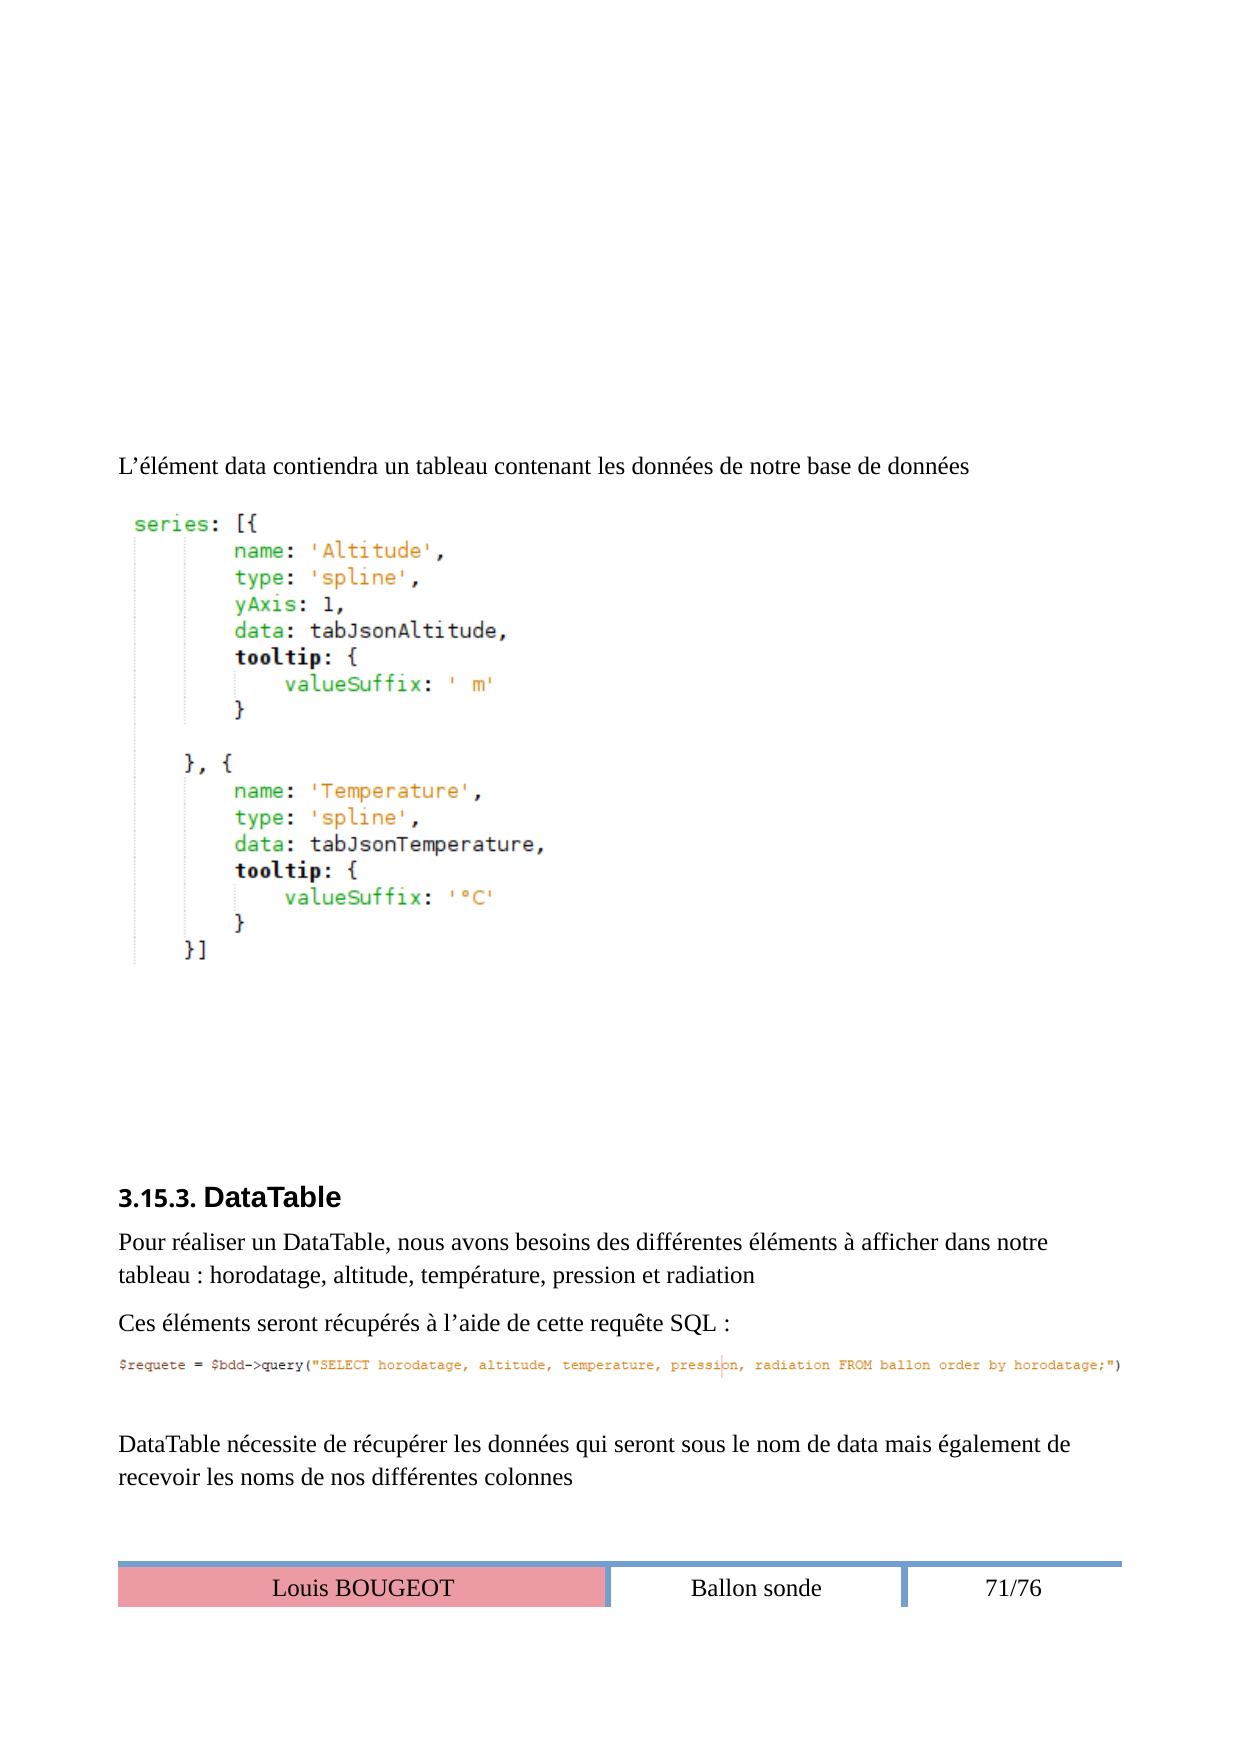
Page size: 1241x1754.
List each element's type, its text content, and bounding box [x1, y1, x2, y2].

text Pour réaliser un DataTable, nous avons besoins des différentes éléments à afficher dans notre tableau : horodatage, altitude, température, pression et radiation [118, 1227, 1122, 1289]
text L’élément data contiendra un tableau contenant les données de notre base de données [118, 451, 1122, 480]
text Ces éléments seront récupérés à l’aide de cette requête SQL : [118, 1308, 1122, 1337]
picture [128, 512, 602, 966]
text DataTable nécessite de récupérer les données qui seront sous le nom de data mais également de recevoir les noms de nos différentes colonnes [118, 1429, 1122, 1491]
picture [118, 1355, 1123, 1378]
subtitle DataTable [118, 1180, 1122, 1215]
